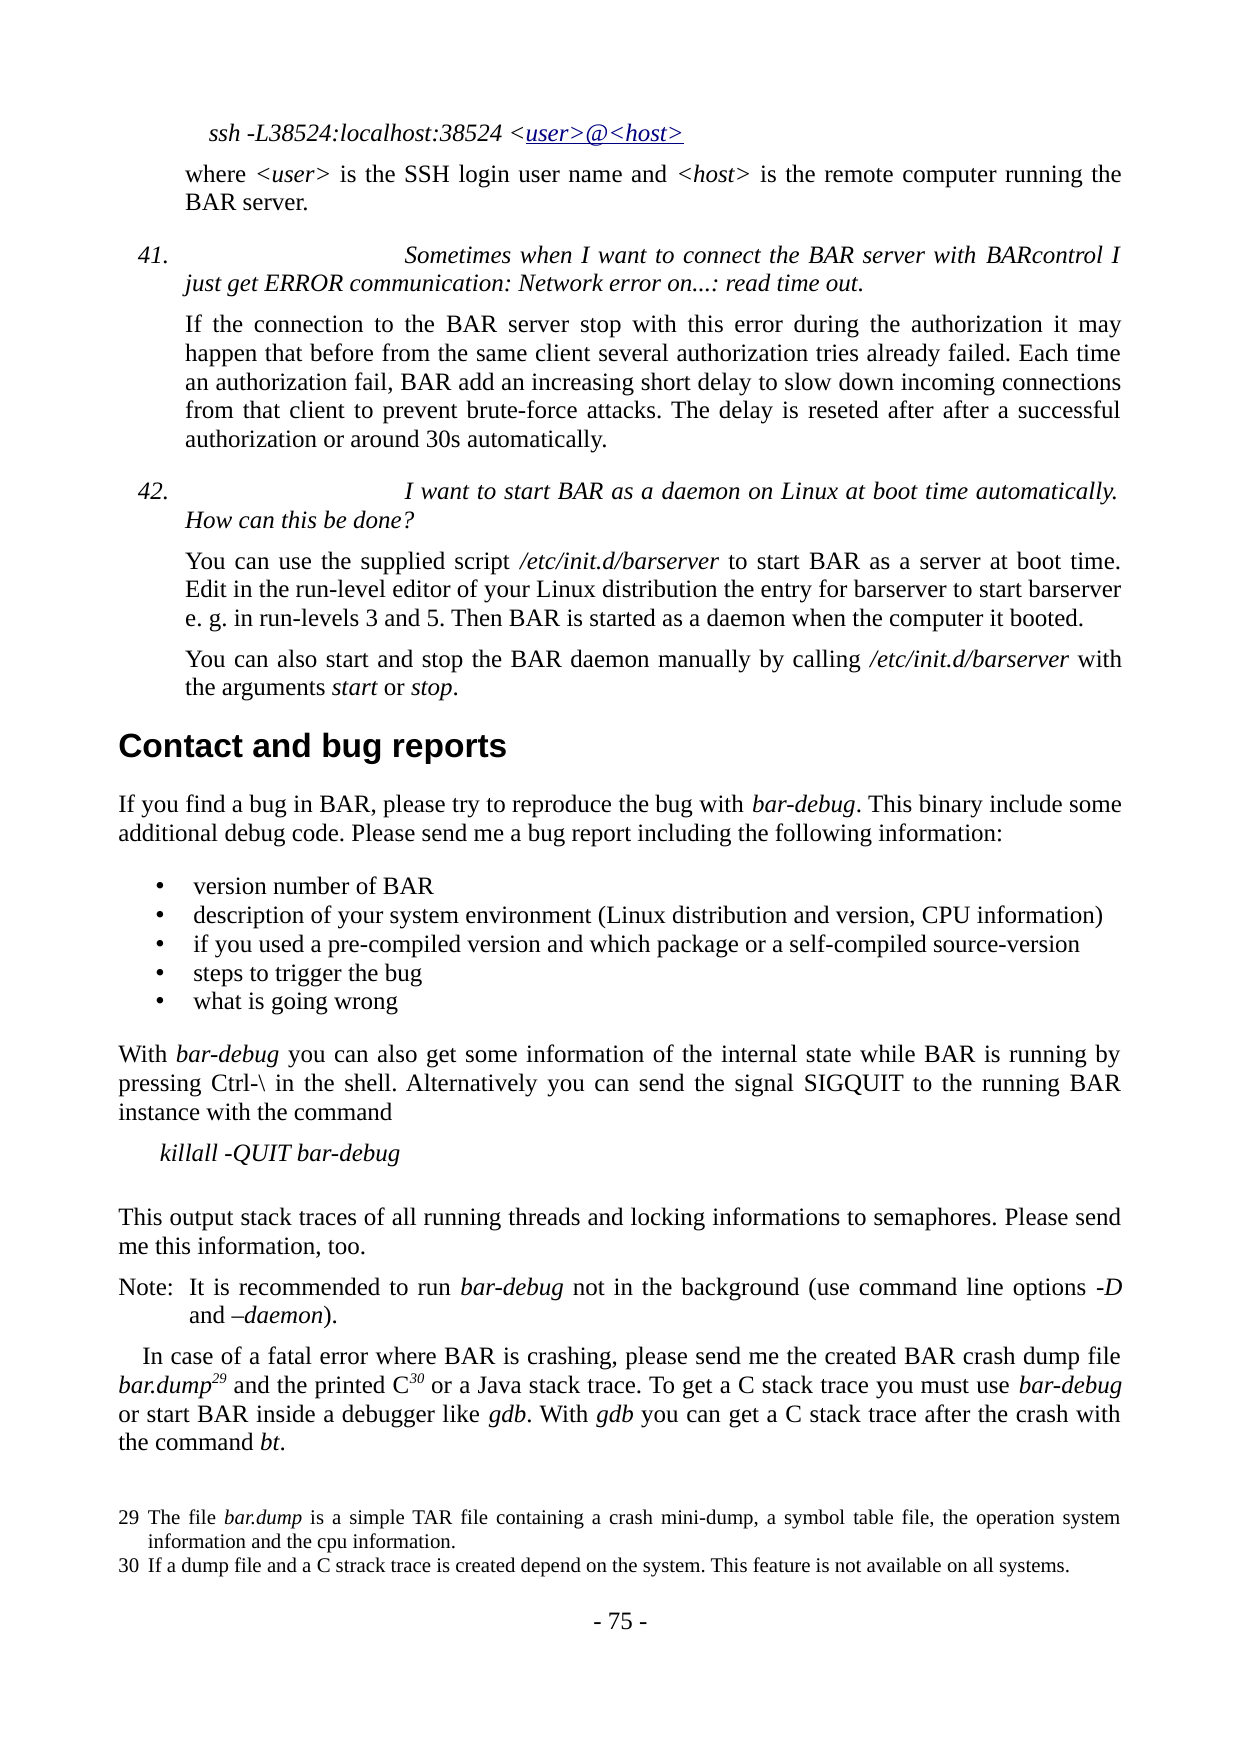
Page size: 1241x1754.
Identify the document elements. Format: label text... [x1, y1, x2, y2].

text If a dump file and a C strack trace is created depend on the system. This feature is not available on all systems. [118, 1553, 1122, 1577]
list version number of BAR [156, 871, 1122, 900]
text In case of a fatal error where BAR is crashing, please send me the created BAR crash dump file bar.dump and the printed C or a Java stack trace. To get a C stack trace you must use bar-debug or start BAR inside a debugger like gdb. With gdb you can get a C stack trace after the crash with the command bt. [118, 1341, 1122, 1456]
list steps to trigger the bug [156, 958, 1122, 986]
text ssh -L38524:localhost:38524 <user>@<host> [208, 118, 1122, 147]
list I want to start BAR as a daemon on Linux at boot time automatically. How can this be done? [138, 476, 1122, 534]
list if you used a pre-compiled version and which package or a self-compiled source-version [156, 929, 1122, 958]
text killall -QUIT bar-debug [159, 1138, 1122, 1167]
text where <user> is the SSH login user name and <host> is the remote computer running the BAR server. [185, 159, 1122, 216]
text If the connection to the BAR server stop with this error during the authorization it may happen that before from the same client several authorization tries already failed. Each time an authorization fail, BAR add an increasing short delay to slow down incoming connections from that client to prevent brute-force attacks. The delay is reseted after after a successful authorization or around 30s automatically. [185, 309, 1122, 453]
text This output stack traces of all running threads and locking informations to semaphores. Please send me this information, too. [118, 1202, 1122, 1260]
subtitle Contact and bug reports [118, 726, 1122, 765]
list Sometimes when I want to connect the BAR server with BARcontrol I just get ERROR communication: Network error on...: read time out. [138, 240, 1122, 297]
text With bar-debug you can also get some information of the internal state while BAR is running by pressing Ctrl-\ in the shell. Alternatively you can send the signal SIGQUIT to the running BAR instance with the command [118, 1039, 1122, 1126]
text Note: It is recommended to run bar-debug not in the background (use command line options -D and –daemon). [118, 1272, 1122, 1329]
text You can also start and stop the BAR daemon manually by calling /etc/init.d/barserver with the arguments start or stop. [185, 644, 1122, 701]
text The file bar.dump is a simple TAR file containing a crash mini-dump, a symbol table file, the operation system information and the cpu information. [118, 1505, 1122, 1553]
text If you find a bug in BAR, please try to reproduce the bug with bar-debug. This binary include some additional debug code. Please send me a bug report including the following information: [118, 789, 1122, 847]
list what is going wrong [156, 986, 1122, 1015]
text You can use the supplied script /etc/init.d/barserver to start BAR as a server at boot time. Edit in the run-level editor of your Linux distribution the entry for barserver to start barserver e. g. in run-levels 3 and 5. Then BAR is started as a daemon when the computer it booted. [185, 546, 1122, 632]
list description of your system environment (Linux distribution and version, CPU information) [156, 900, 1122, 929]
